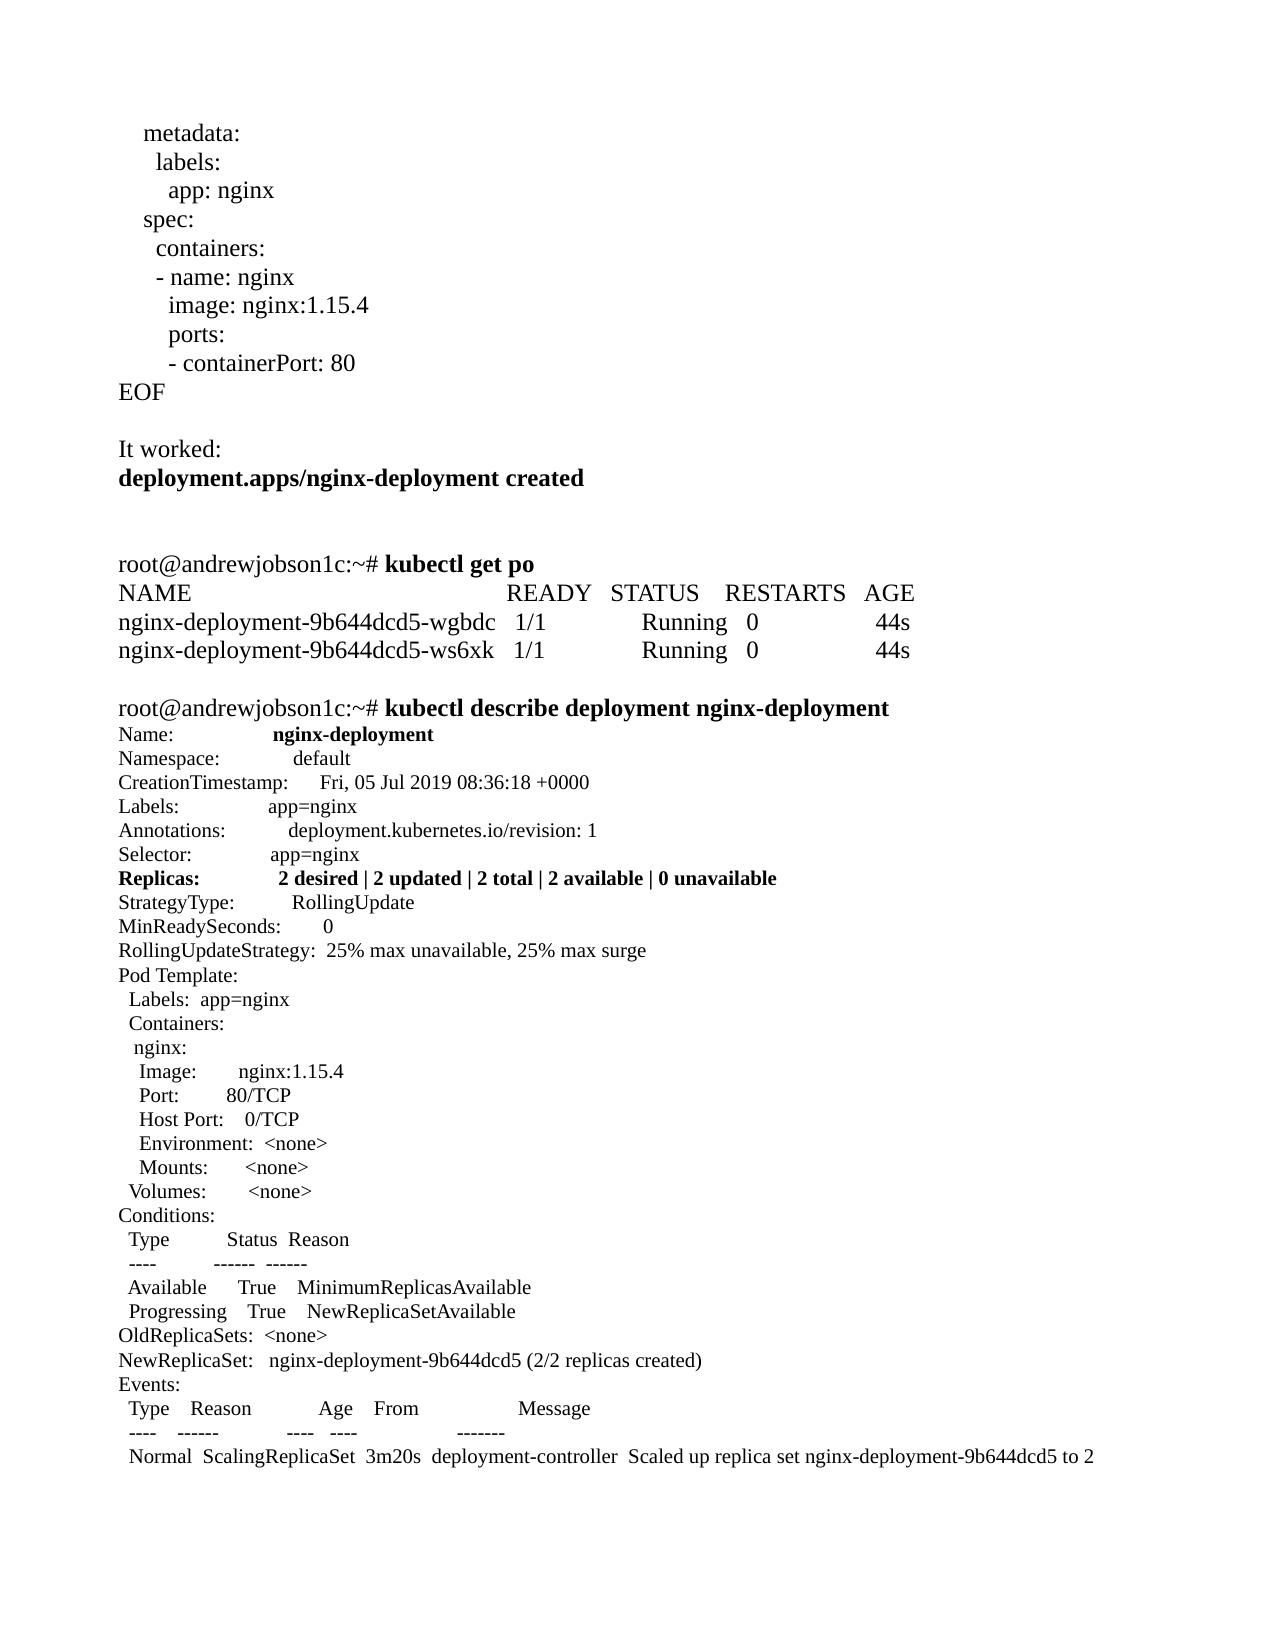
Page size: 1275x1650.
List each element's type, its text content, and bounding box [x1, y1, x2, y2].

text NAME READY STATUS RESTARTS AGE [118, 578, 1157, 607]
text Name: nginx-deployment [118, 722, 1157, 746]
text Environment: <none> [118, 1131, 1157, 1155]
text nginx: [118, 1035, 1157, 1059]
text ports: [118, 319, 1157, 348]
text EOF [118, 377, 1157, 406]
text Annotations: deployment.kubernetes.io/revision: 1 [118, 818, 1157, 842]
text OldReplicaSets: <none> [118, 1323, 1157, 1347]
text - name: nginx [118, 262, 1157, 291]
text Events: [118, 1372, 1157, 1396]
text Available True MinimumReplicasAvailable [118, 1275, 1157, 1299]
text Type Status Reason [118, 1227, 1157, 1251]
text ---- ------ ---- ---- ------- [118, 1420, 1157, 1444]
text It worked: [118, 434, 1157, 463]
text Normal ScalingReplicaSet 3m20s deployment-controller Scaled up replica set nginx-deployment-9b644dcd5 to 2 [118, 1444, 1157, 1468]
text Progressing True NewReplicaSetAvailable [118, 1299, 1157, 1323]
text labels: [118, 147, 1157, 176]
text Conditions: [118, 1203, 1157, 1227]
text Mounts: <none> [118, 1155, 1157, 1179]
text nginx-deployment-9b644dcd5-ws6xk 1/1 Running 0 44s [118, 636, 1157, 664]
text Host Port: 0/TCP [118, 1107, 1157, 1131]
text Type Reason Age From Message [118, 1396, 1157, 1420]
text ---- ------ ------ [118, 1251, 1157, 1275]
text Replicas: 2 desired | 2 updated | 2 total | 2 available | 0 unavailable [118, 866, 1157, 890]
text RollingUpdateStrategy: 25% max unavailable, 25% max surge [118, 938, 1157, 962]
text MinReadySeconds: 0 [118, 914, 1157, 938]
text Labels: app=nginx [118, 794, 1157, 818]
text metadata: [118, 118, 1157, 147]
text containers: [118, 233, 1157, 262]
text image: nginx:1.15.4 [118, 291, 1157, 319]
text Image: nginx:1.15.4 [118, 1059, 1157, 1083]
text spec: [118, 204, 1157, 233]
text NewReplicaSet: nginx-deployment-9b644dcd5 (2/2 replicas created) [118, 1347, 1157, 1372]
text Volumes: <none> [118, 1179, 1157, 1203]
text app: nginx [118, 176, 1157, 204]
text Namespace: default [118, 746, 1157, 770]
text root@andrewjobson1c:~# kubectl describe deployment nginx-deployment [118, 693, 1157, 722]
text CreationTimestamp: Fri, 05 Jul 2019 08:36:18 +0000 [118, 770, 1157, 794]
text Containers: [118, 1011, 1157, 1035]
text Pod Template: [118, 962, 1157, 987]
text root@andrewjobson1c:~# kubectl get po [118, 549, 1157, 578]
text - containerPort: 80 [118, 348, 1157, 377]
text Selector: app=nginx [118, 842, 1157, 866]
text nginx-deployment-9b644dcd5-wgbdc 1/1 Running 0 44s [118, 607, 1157, 636]
text Labels: app=nginx [118, 987, 1157, 1011]
text StrategyType: RollingUpdate [118, 890, 1157, 914]
text Port: 80/TCP [118, 1083, 1157, 1107]
text deployment.apps/nginx-deployment created [118, 463, 1157, 492]
